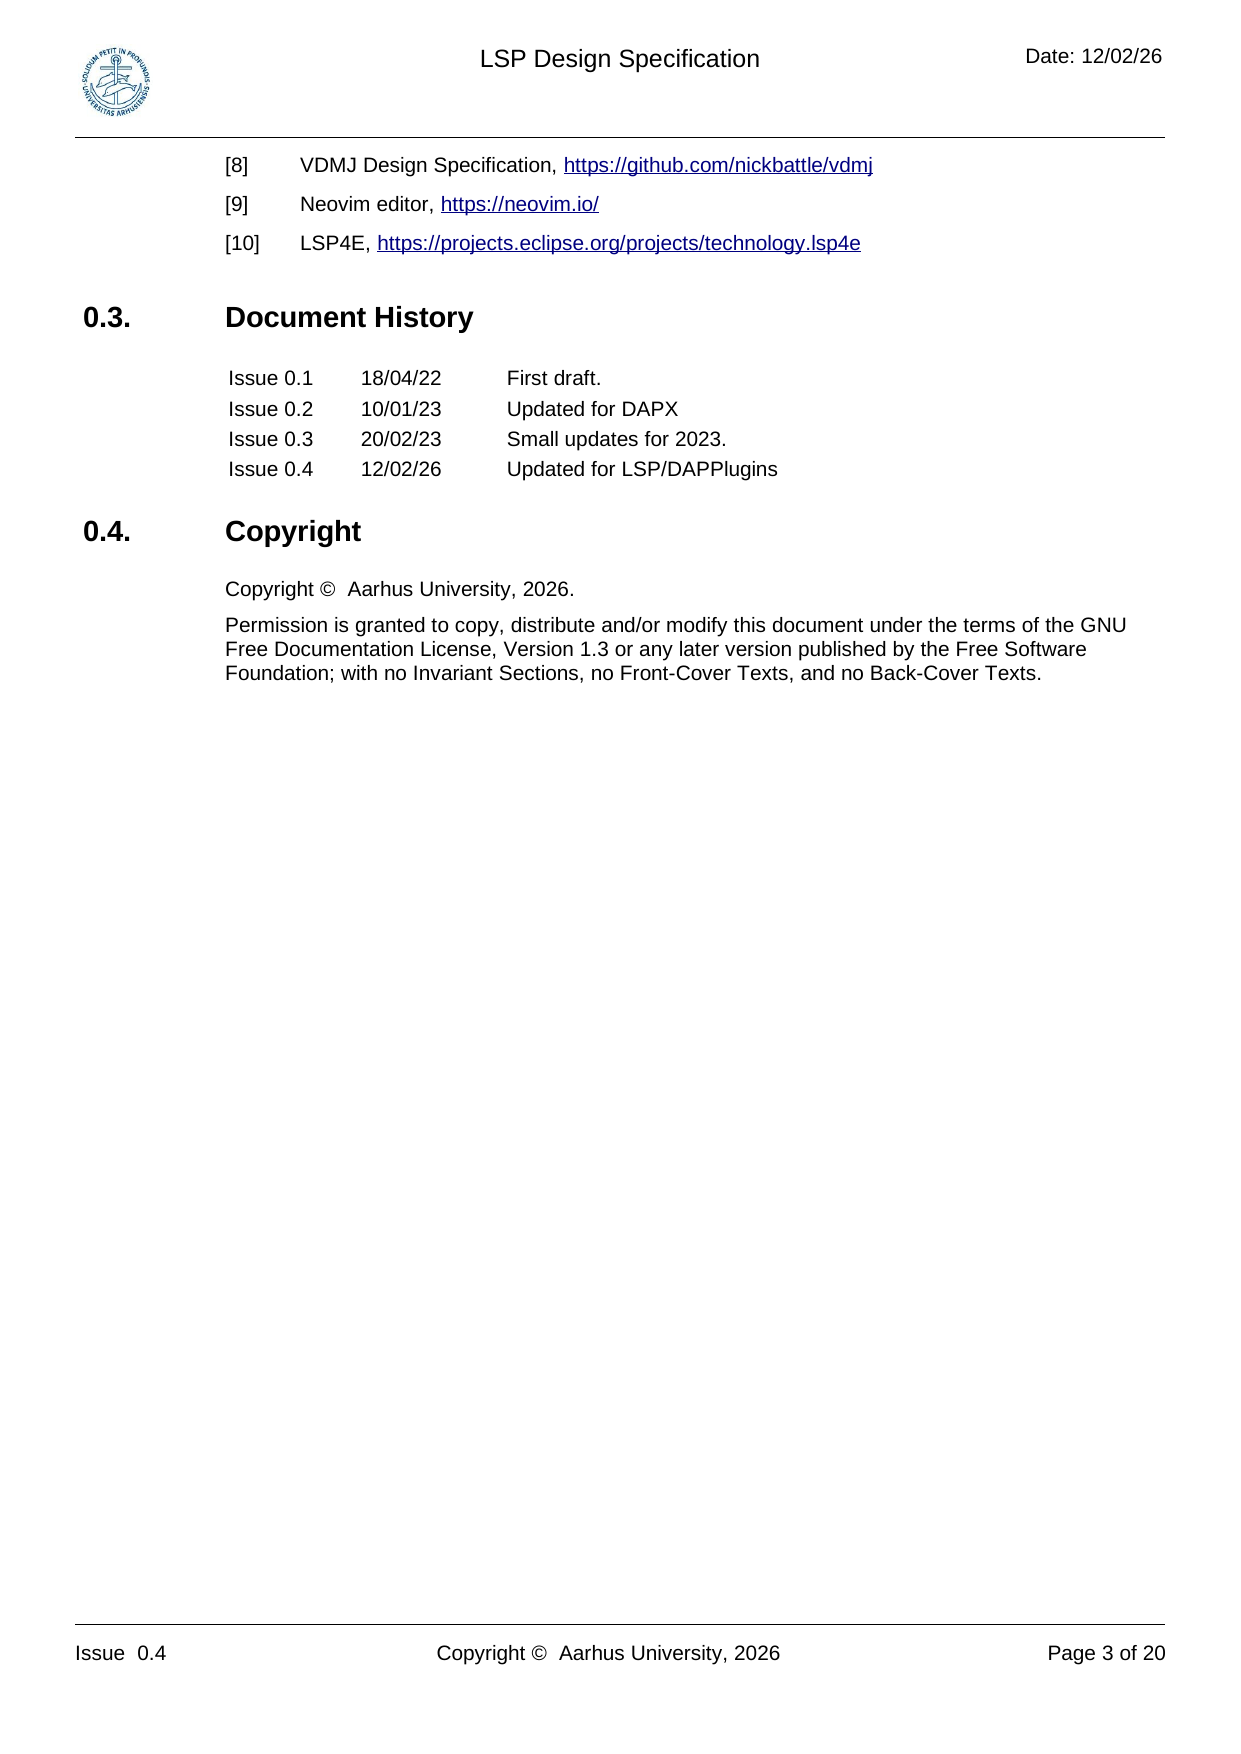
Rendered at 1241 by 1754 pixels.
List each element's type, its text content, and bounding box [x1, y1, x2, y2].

list VDMJ Design Specification, https://github.com/nickbattle/vdmj [225, 153, 1165, 177]
table_cell Updated for LSP/DAPPlugins [504, 454, 1118, 484]
table_cell 20/02/23 [358, 424, 503, 454]
table_cell Issue 0.4 [225, 454, 357, 484]
subtitle Document History [75, 300, 1165, 333]
table_header 18/04/22 [358, 363, 503, 393]
list Neovim editor, https://neovim.io/ [225, 192, 1165, 216]
table_header First draft. [504, 363, 1118, 393]
table_cell 12/02/26 [358, 454, 503, 484]
table_cell Small updates for 2023. [504, 424, 1118, 454]
text Permission is granted to copy, distribute and/or modify this document under the terms of the GNU Free Documentation License, Version 1.3 or any later version published by the Free Software Foundation; with no Invariant Sections, no Front-Cover Texts, and no Back-Cover Texts. [225, 614, 1165, 686]
subtitle Copyright [75, 514, 1165, 547]
list LSP4E, https://projects.eclipse.org/projects/technology.lsp4e [225, 231, 1165, 255]
table_cell Issue 0.2 [225, 394, 357, 423]
picture [78, 44, 153, 120]
text Copyright © Aarhus University, 2026. [225, 577, 1165, 601]
table_cell 10/01/23 [358, 394, 503, 423]
table_header Issue 0.1 [225, 363, 357, 393]
table_cell Updated for DAPX [504, 394, 1118, 423]
table_cell Issue 0.3 [225, 424, 357, 454]
